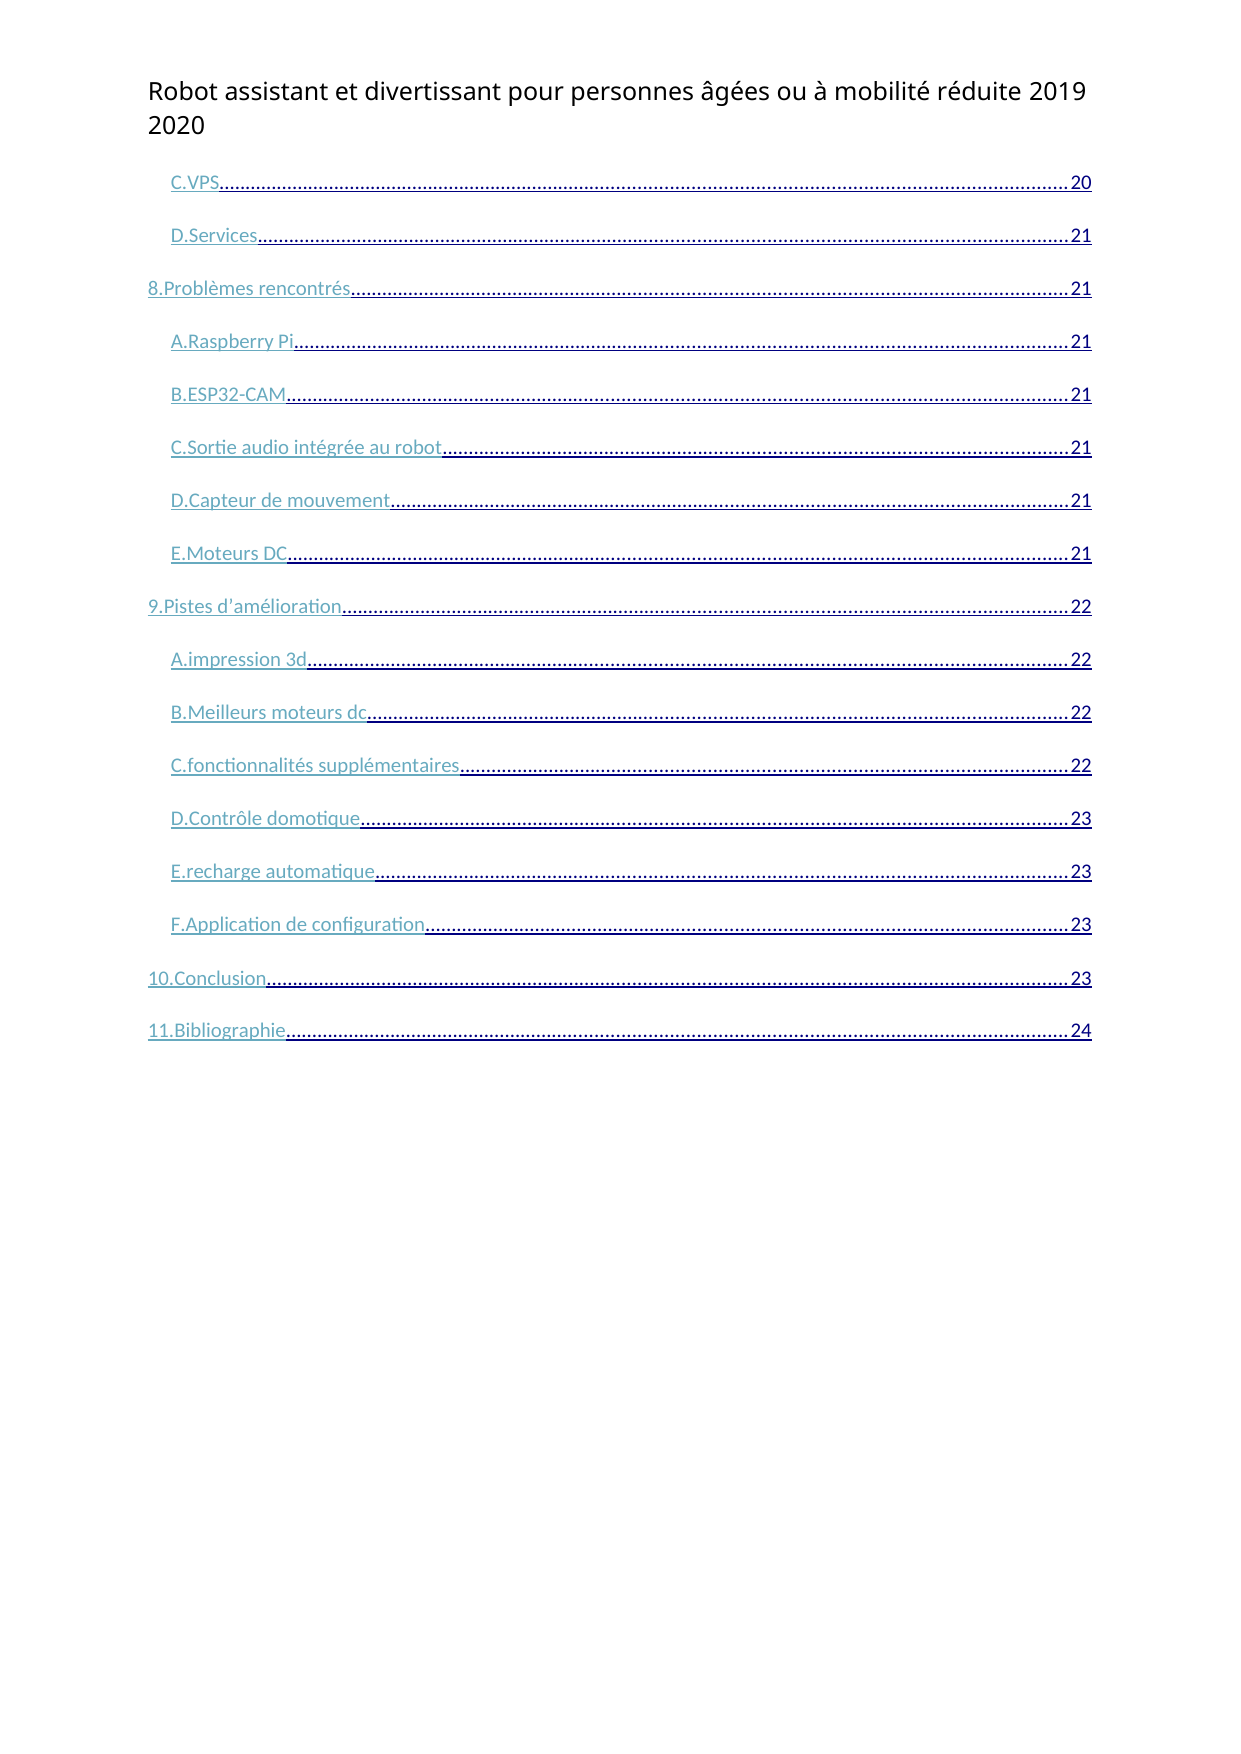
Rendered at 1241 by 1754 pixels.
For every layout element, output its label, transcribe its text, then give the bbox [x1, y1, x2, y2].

text 8. Problèmes rencontrés 21 [148, 273, 1093, 301]
text 11. Bibliographie 24 [148, 1016, 1093, 1044]
text B. Meilleurs moteurs dc 22 [171, 697, 1093, 726]
text F. Application de configuration 23 [171, 909, 1093, 938]
text A. impression 3d 22 [171, 644, 1093, 672]
text 10. Conclusion 23 [148, 963, 1093, 991]
text B. ESP32-CAM 21 [171, 379, 1093, 407]
text E. Moteurs DC 21 [171, 538, 1093, 566]
text A. Raspberry Pi 21 [171, 326, 1093, 354]
text C. VPS 20 [171, 167, 1093, 195]
text 9. Pistes d’amélioration 22 [148, 591, 1093, 619]
text C. Sortie audio intégrée au robot 21 [171, 432, 1093, 460]
text D. Services 21 [171, 220, 1093, 248]
text D. Capteur de mouvement 21 [171, 485, 1093, 513]
text C. fonctionnalités supplémentaires 22 [171, 751, 1093, 778]
text E. recharge automatique 23 [171, 857, 1093, 884]
text D. Contrôle domotique 23 [171, 803, 1093, 832]
